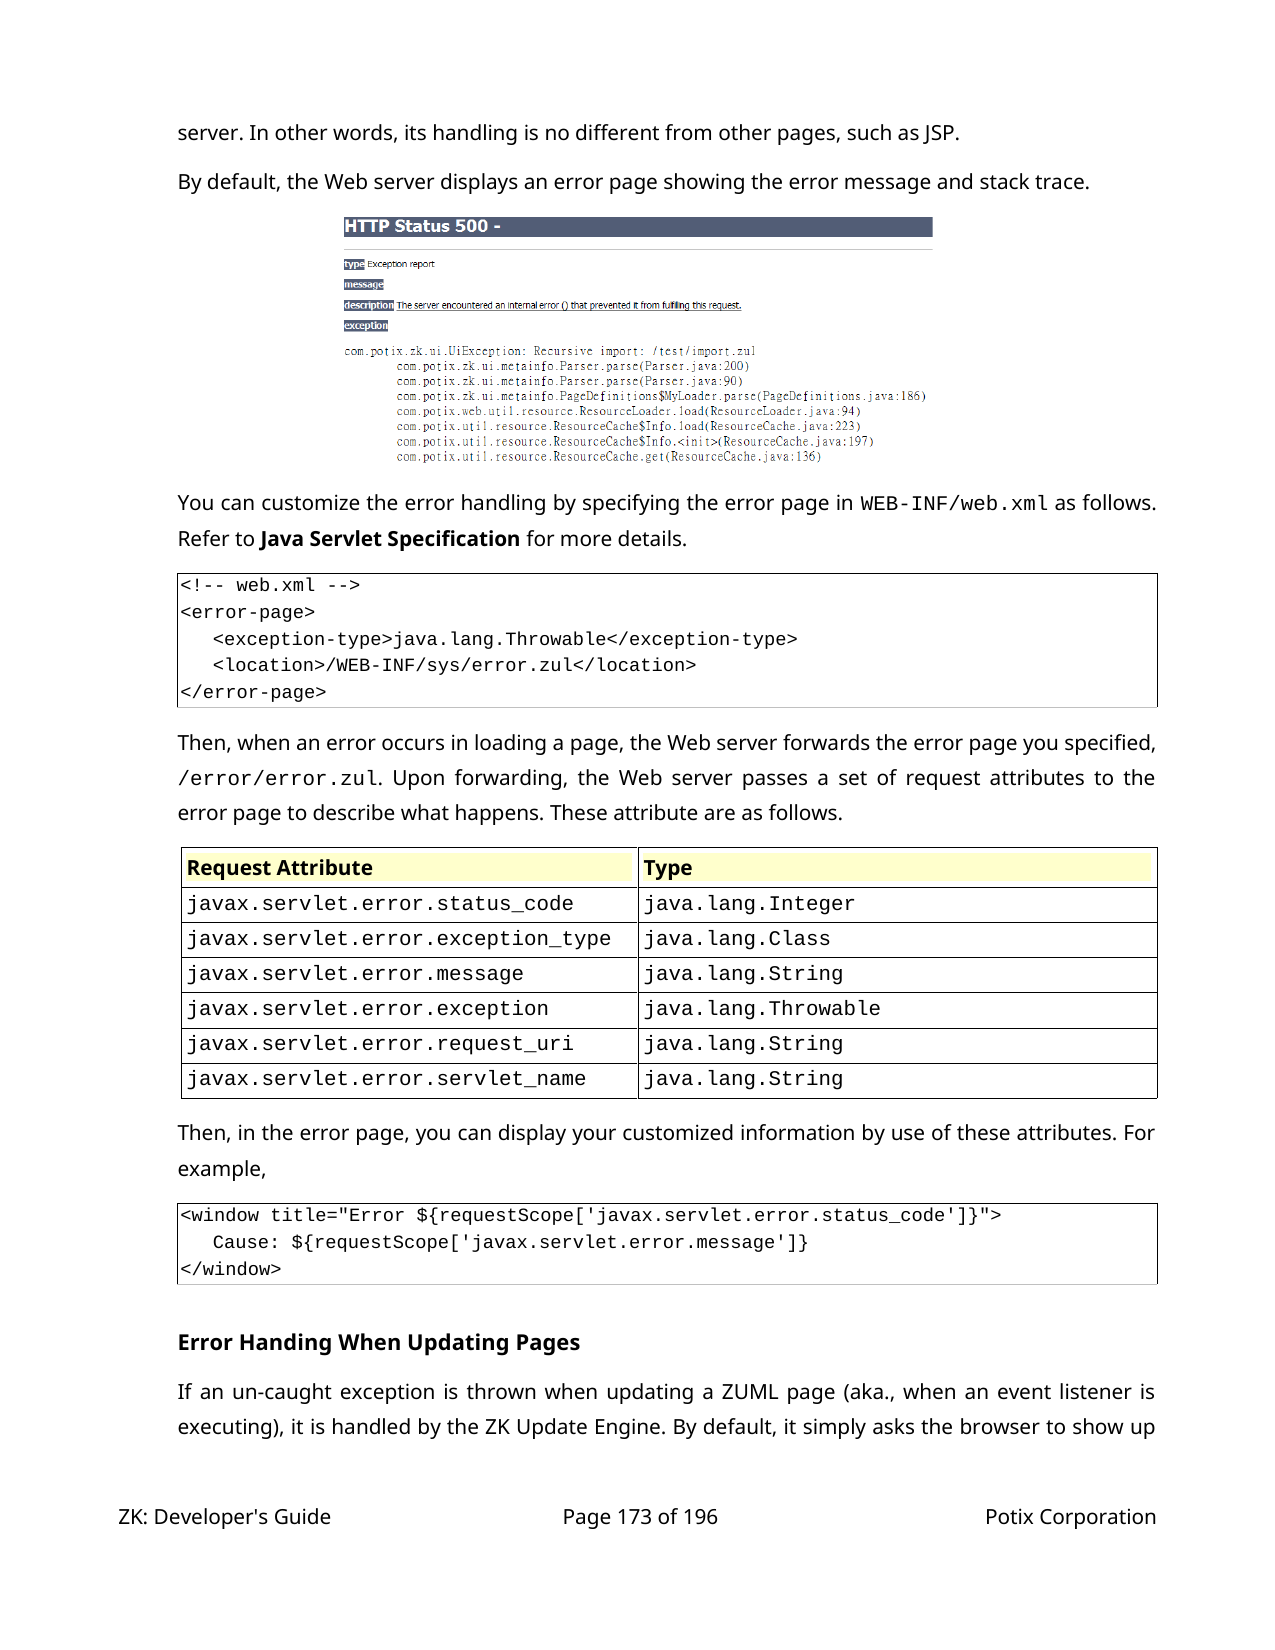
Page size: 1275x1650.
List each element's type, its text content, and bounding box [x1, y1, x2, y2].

text <window title="Error ${requestScope['javax.servlet.error.status_code']}"> [178, 1204, 1157, 1227]
table_cell javax.servlet.error.exception_type [182, 923, 637, 957]
picture [342, 212, 933, 464]
table_cell javax.servlet.error.servlet_name [182, 1064, 637, 1098]
table_cell java.lang.String [639, 958, 1157, 992]
table_cell javax.servlet.error.status_code [182, 888, 637, 922]
text Then, in the error page, you can display your customized information by use of these attributes. For example, [177, 1118, 1157, 1182]
table_cell javax.servlet.error.message [182, 958, 637, 992]
table_header Request Attribute [182, 848, 637, 887]
text <!-- web.xml --> [178, 574, 1157, 597]
table_cell java.lang.Class [639, 923, 1157, 957]
text <error-page> <exception-type>java.lang.Throwable</exception-type> <location>/WEB-INF/sys/error.zul</location> </error-page> [178, 600, 1157, 707]
table_cell java.lang.String [639, 1064, 1157, 1098]
text Cause: ${requestScope['javax.servlet.error.message']} [178, 1230, 1157, 1254]
table_cell javax.servlet.error.exception [182, 993, 637, 1028]
text By default, the Web server displays an error page showing the error message and stack trace. [177, 167, 1157, 195]
table_cell java.lang.Integer [639, 888, 1157, 922]
text Then, when an error occurs in loading a page, the Web server forwards the error page you specified, /error/error.zul. Upon forwarding, the Web server passes a set of request attributes to the error page to describe what happens. These attribute are as follows. [177, 728, 1157, 827]
text server. In other words, its handling is no different from other pages, such as JSP. [177, 118, 1157, 146]
text You can customize the error handling by specifying the error page in WEB-INF/web.xml as follows. Refer to Java Servlet Specification for more details. [177, 489, 1157, 552]
text </window> [178, 1257, 1157, 1284]
table_cell javax.servlet.error.request_uri [182, 1029, 637, 1063]
subtitle Error Handing When Updating Pages [177, 1327, 1157, 1357]
table_cell java.lang.Throwable [639, 993, 1157, 1028]
text If an un-caught exception is thrown when updating a ZUML page (aka., when an event listener is executing), it is handled by the ZK Update Engine. By default, it simply asks the browser to show up [177, 1377, 1157, 1441]
table_header Type [639, 848, 1157, 887]
table_cell java.lang.String [639, 1029, 1157, 1063]
